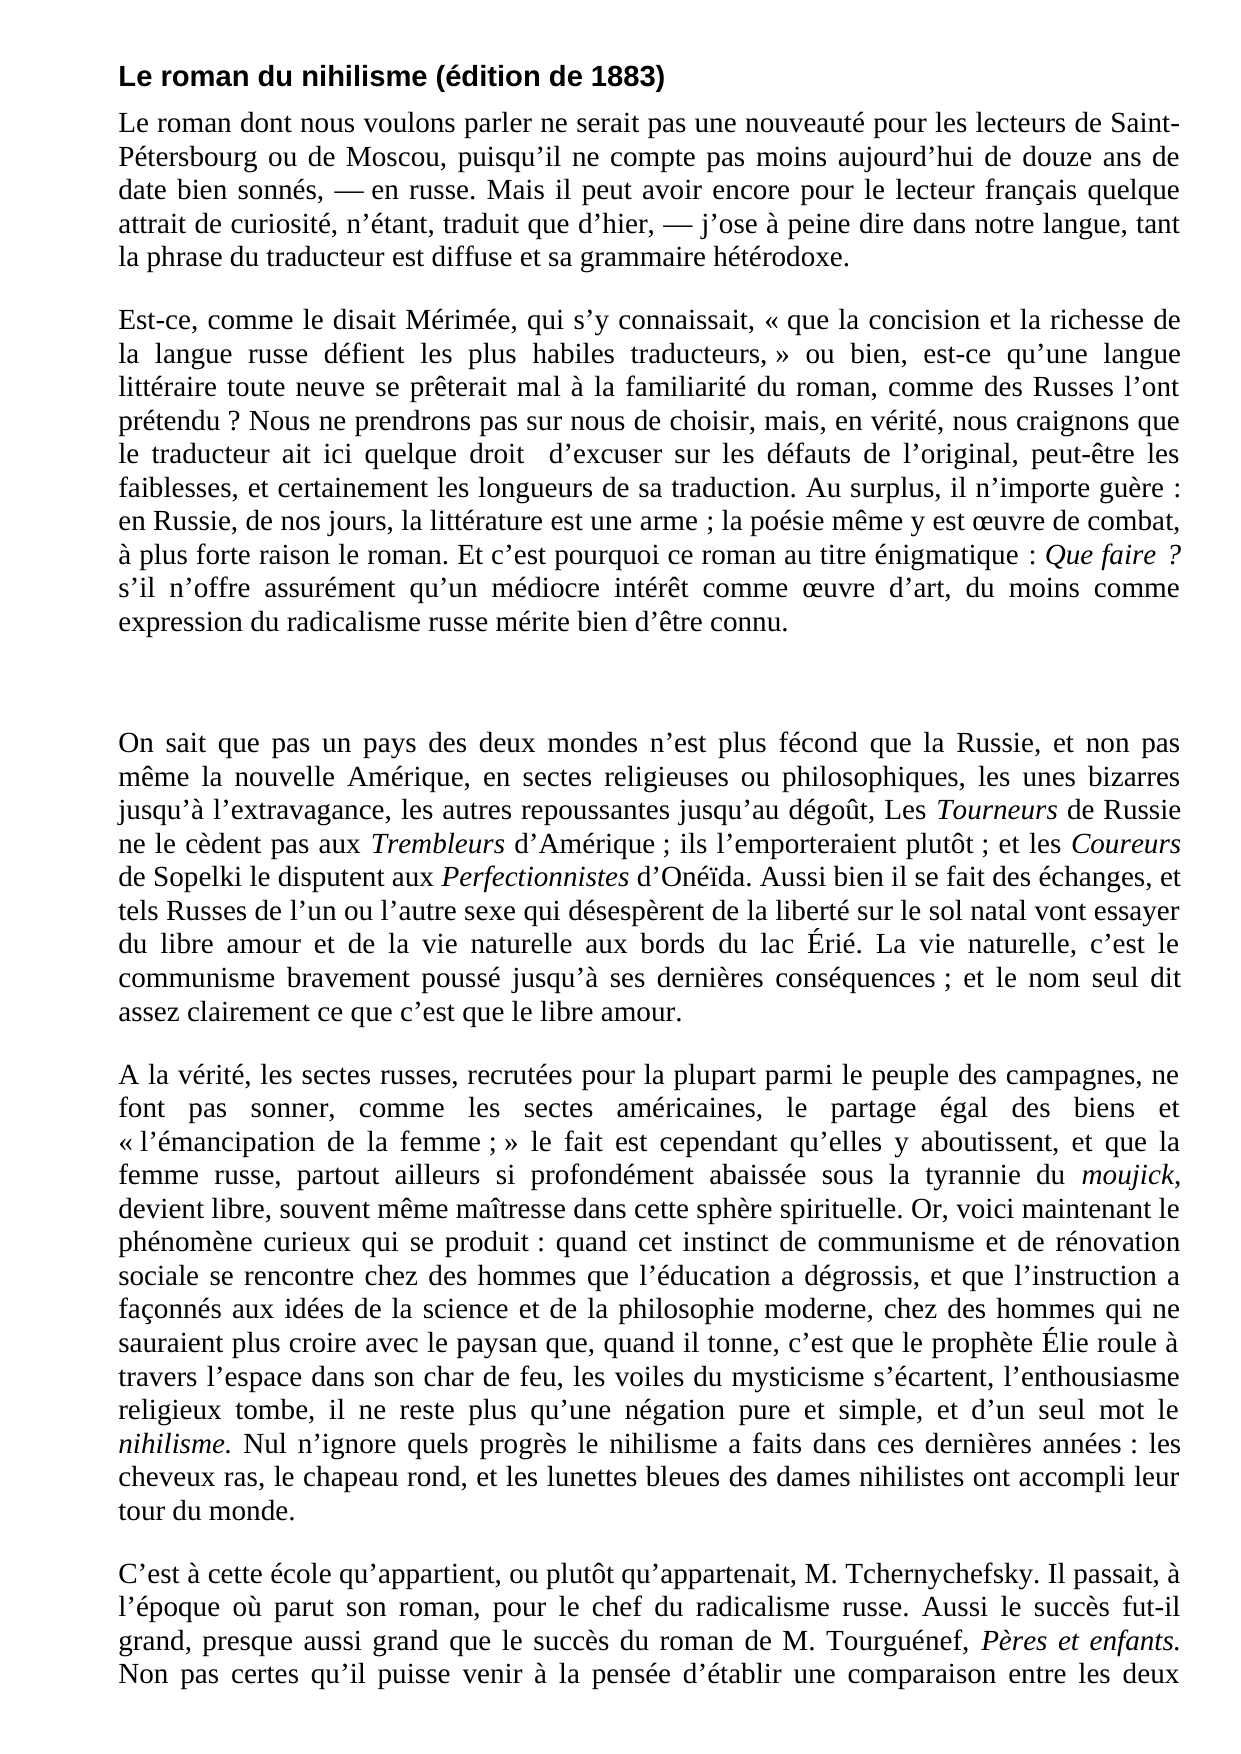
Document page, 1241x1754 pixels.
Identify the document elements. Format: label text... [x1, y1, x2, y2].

text On sait que pas un pays des deux mondes n’est plus fécond que la Russie, et non pas même la nouvelle Amérique, en sectes religieuses ou philosophiques, les unes bizarres jusqu’à l’extravagance, les autres repoussantes jusqu’au dégoût, Les Tourneurs de Russie ne le cèdent pas aux Trembleurs d’Amérique ; ils l’emporteraient plutôt ; et les Coureurs de Sopelki le disputent aux Perfectionnistes d’Onéïda. Aussi bien il se fait des échanges, et tels Russes de l’un ou l’autre sexe qui désespèrent de la liberté sur le sol natal vont essayer du libre amour et de la vie naturelle aux bords du lac Érié. La vie naturelle, c’est le communisme bravement poussé jusqu’à ses dernières conséquences ; et le nom seul dit assez clairement ce que c’est que le libre amour. [118, 725, 1181, 1027]
text Est-ce, comme le disait Mérimée, qui s’y connaissait, « que la concision et la richesse de la langue russe défient les plus habiles traducteurs, » ou bien, est-ce qu’une langue littéraire toute neuve se prêterait mal à la familiarité du roman, comme des Russes l’ont prétendu ? Nous ne prendrons pas sur nous de choisir, mais, en vérité, nous craignons que le traducteur ait ici quelque droit d’excuser sur les défauts de l’original, peut-être les faiblesses, et certainement les longueurs de sa traduction. Au surplus, il n’importe guère : en Russie, de nos jours, la littérature est une arme ; la poésie même y est œuvre de combat, à plus forte raison le roman. Et c’est pourquoi ce roman au titre énigmatique : Que faire ? s’il n’offre assurément qu’un médiocre intérêt comme œuvre d’art, du moins comme expression du radicalisme russe mérite bien d’être connu. [118, 302, 1181, 638]
subtitle Le roman du nihilisme (édition de 1883) [118, 59, 1181, 93]
text C’est à cette école qu’appartient, ou plutôt qu’appartenait, M. Tchernychefsky. Il passait, à l’époque où parut son roman, pour le chef du radicalisme russe. Aussi le succès fut-il grand, presque aussi grand que le succès du roman de M. Tourguénef, Pères et enfants. Non pas certes qu’il puisse venir à la pensée d’établir une comparaison entre les deux [118, 1556, 1181, 1690]
text Le roman dont nous voulons parler ne serait pas une nouveauté pour les lecteurs de Saint-Pétersbourg ou de Moscou, puisqu’il ne compte pas moins aujourd’hui de douze ans de date bien sonnés, — en russe. Mais il peut avoir encore pour le lecteur français quelque attrait de curiosité, n’étant, traduit que d’hier, — j’ose à peine dire dans notre langue, tant la phrase du traducteur est diffuse et sa grammaire hétérodoxe. [118, 105, 1181, 273]
text A la vérité, les sectes russes, recrutées pour la plupart parmi le peuple des campagnes, ne font pas sonner, comme les sectes américaines, le partage égal des biens et « l’émancipation de la femme ; » le fait est cependant qu’elles y aboutissent, et que la femme russe, partout ailleurs si profondément abaissée sous la tyrannie du moujick, devient libre, souvent même maîtresse dans cette sphère spirituelle. Or, voici maintenant le phénomène curieux qui se produit : quand cet instinct de communisme et de rénovation sociale se rencontre chez des hommes que l’éducation a dégrossis, et que l’instruction a façonnés aux idées de la science et de la philosophie moderne, chez des hommes qui ne sauraient plus croire avec le paysan que, quand il tonne, c’est que le prophète Élie roule à travers l’espace dans son char de feu, les voiles du mysticisme s’écartent, l’enthousiasme religieux tombe, il ne reste plus qu’une négation pure et simple, et d’un seul mot le nihilisme. Nul n’ignore quels progrès le nihilisme a faits dans ces dernières années : les cheveux ras, le chapeau rond, et les lunettes bleues des dames nihilistes ont accompli leur tour du monde. [118, 1057, 1181, 1526]
